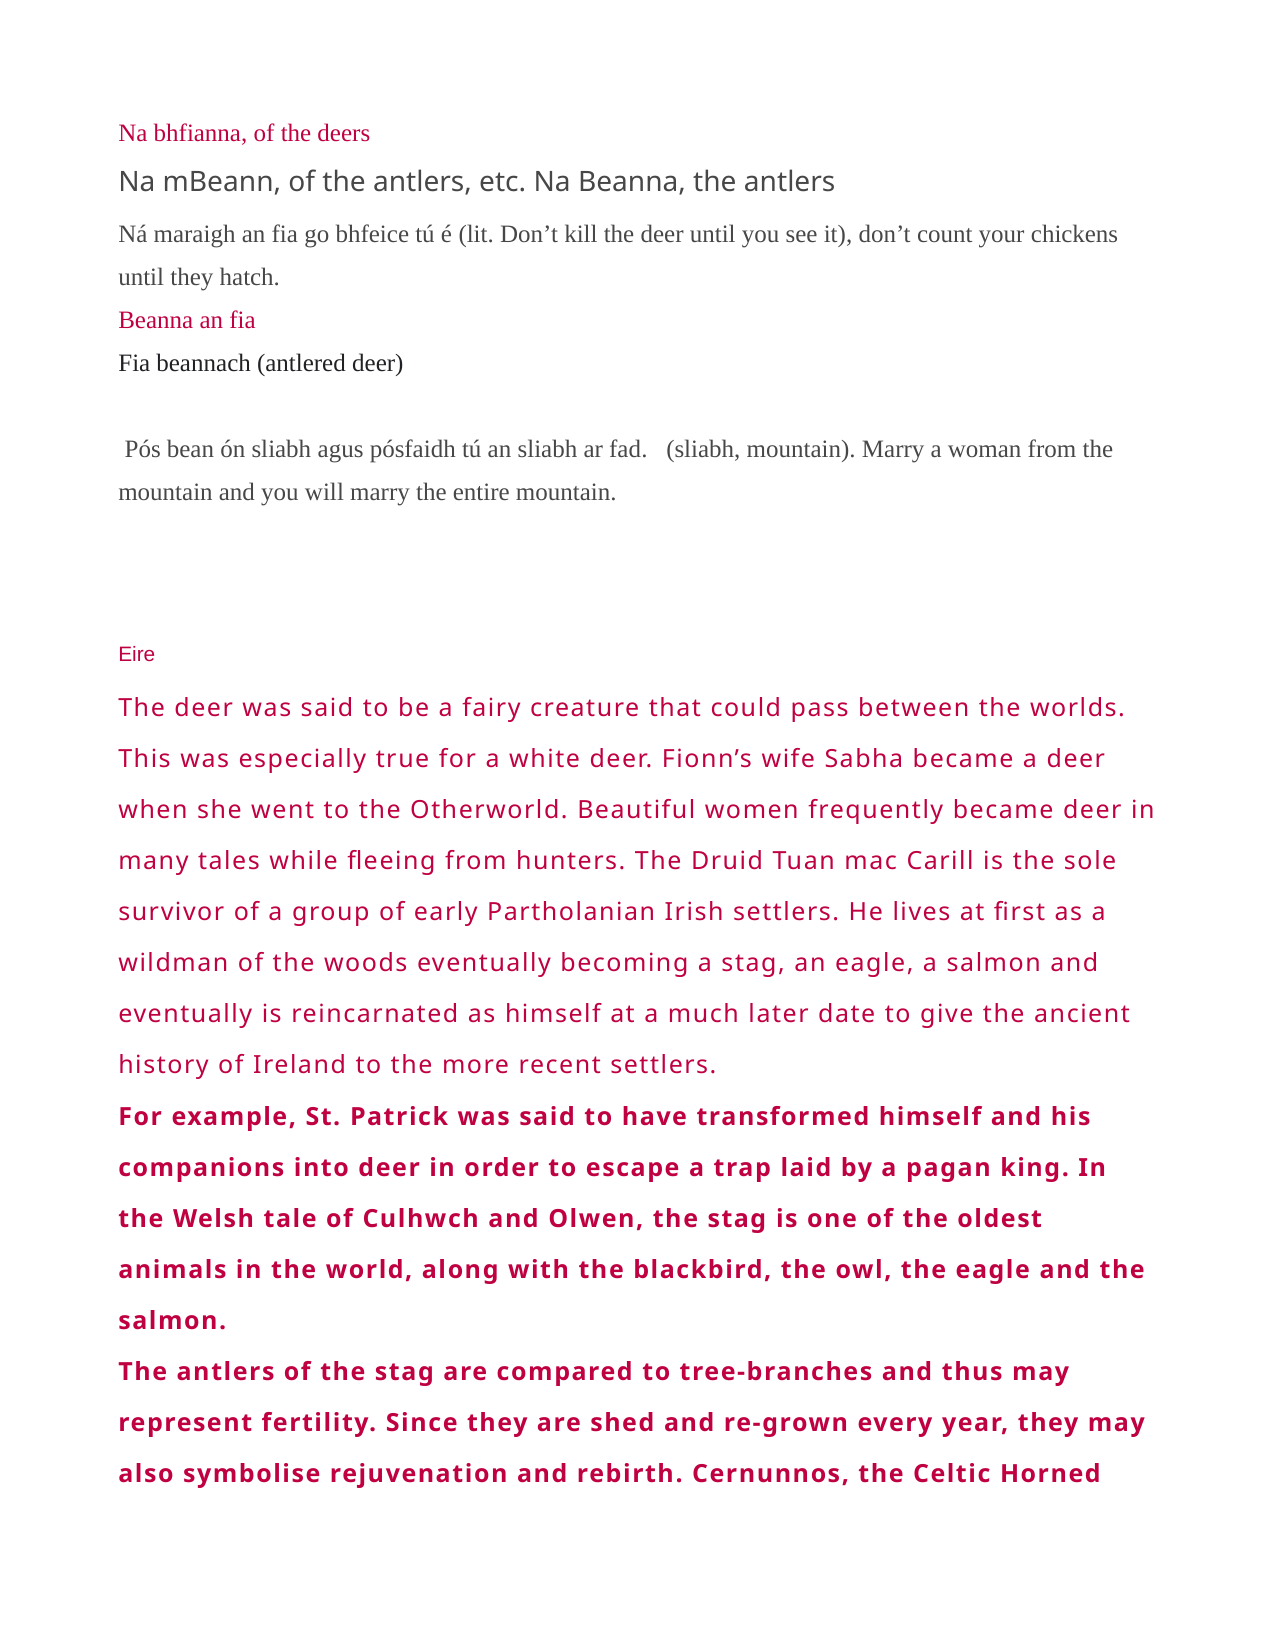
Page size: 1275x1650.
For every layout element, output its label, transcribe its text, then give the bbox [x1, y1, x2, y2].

text Fia beannach (antlered deer) [118, 348, 1157, 377]
text Ná maraigh an fia go bhfeice tú é (lit. Don’t kill the deer until you see it), don’t count your chickens until they hatch. [118, 219, 1157, 291]
text For example, St. Patrick was said to have transformed himself and his companions into deer in order to escape a trap laid by a pagan king. In the Welsh tale of Culhwch and Olwen, the stag is one of the oldest animals in the world, along with the blackbird, the owl, the eagle and the salmon. The antlers of the stag are compared to tree-branches and thus may represent fertility. Since they are shed and re-grown every year, they may also symbolise rejuvenation and rebirth. Cernunnos, the Celtic Horned [118, 1098, 1157, 1489]
text Pós bean ón sliabh agus pósfaidh tú an sliabh ar fad. (sliabh, mountain). Marry a woman from the mountain and you will marry the entire mountain. [118, 434, 1157, 506]
subtitle Eire [118, 641, 1157, 665]
text Na mBeann, of the antlers, etc. Na Beanna, the antlers [118, 161, 1157, 199]
text The deer was said to be a fairy creature that could pass between the worlds. This was especially true for a white deer. Fionn’s wife Sabha became a deer when she went to the Otherworld. Beautiful women frequently became deer in many tales while fleeing from hunters. The Druid Tuan mac Carill is the sole survivor of a group of early Partholanian Irish settlers. He lives at first as a wildman of the woods eventually becoming a stag, an eagle, a salmon and eventually is reincarnated as himself at a much later date to give the ancient history of Ireland to the more recent settlers. [118, 690, 1157, 1081]
text Beanna an fia [118, 305, 1157, 334]
text Na bhfianna, of the deers [118, 118, 1157, 147]
